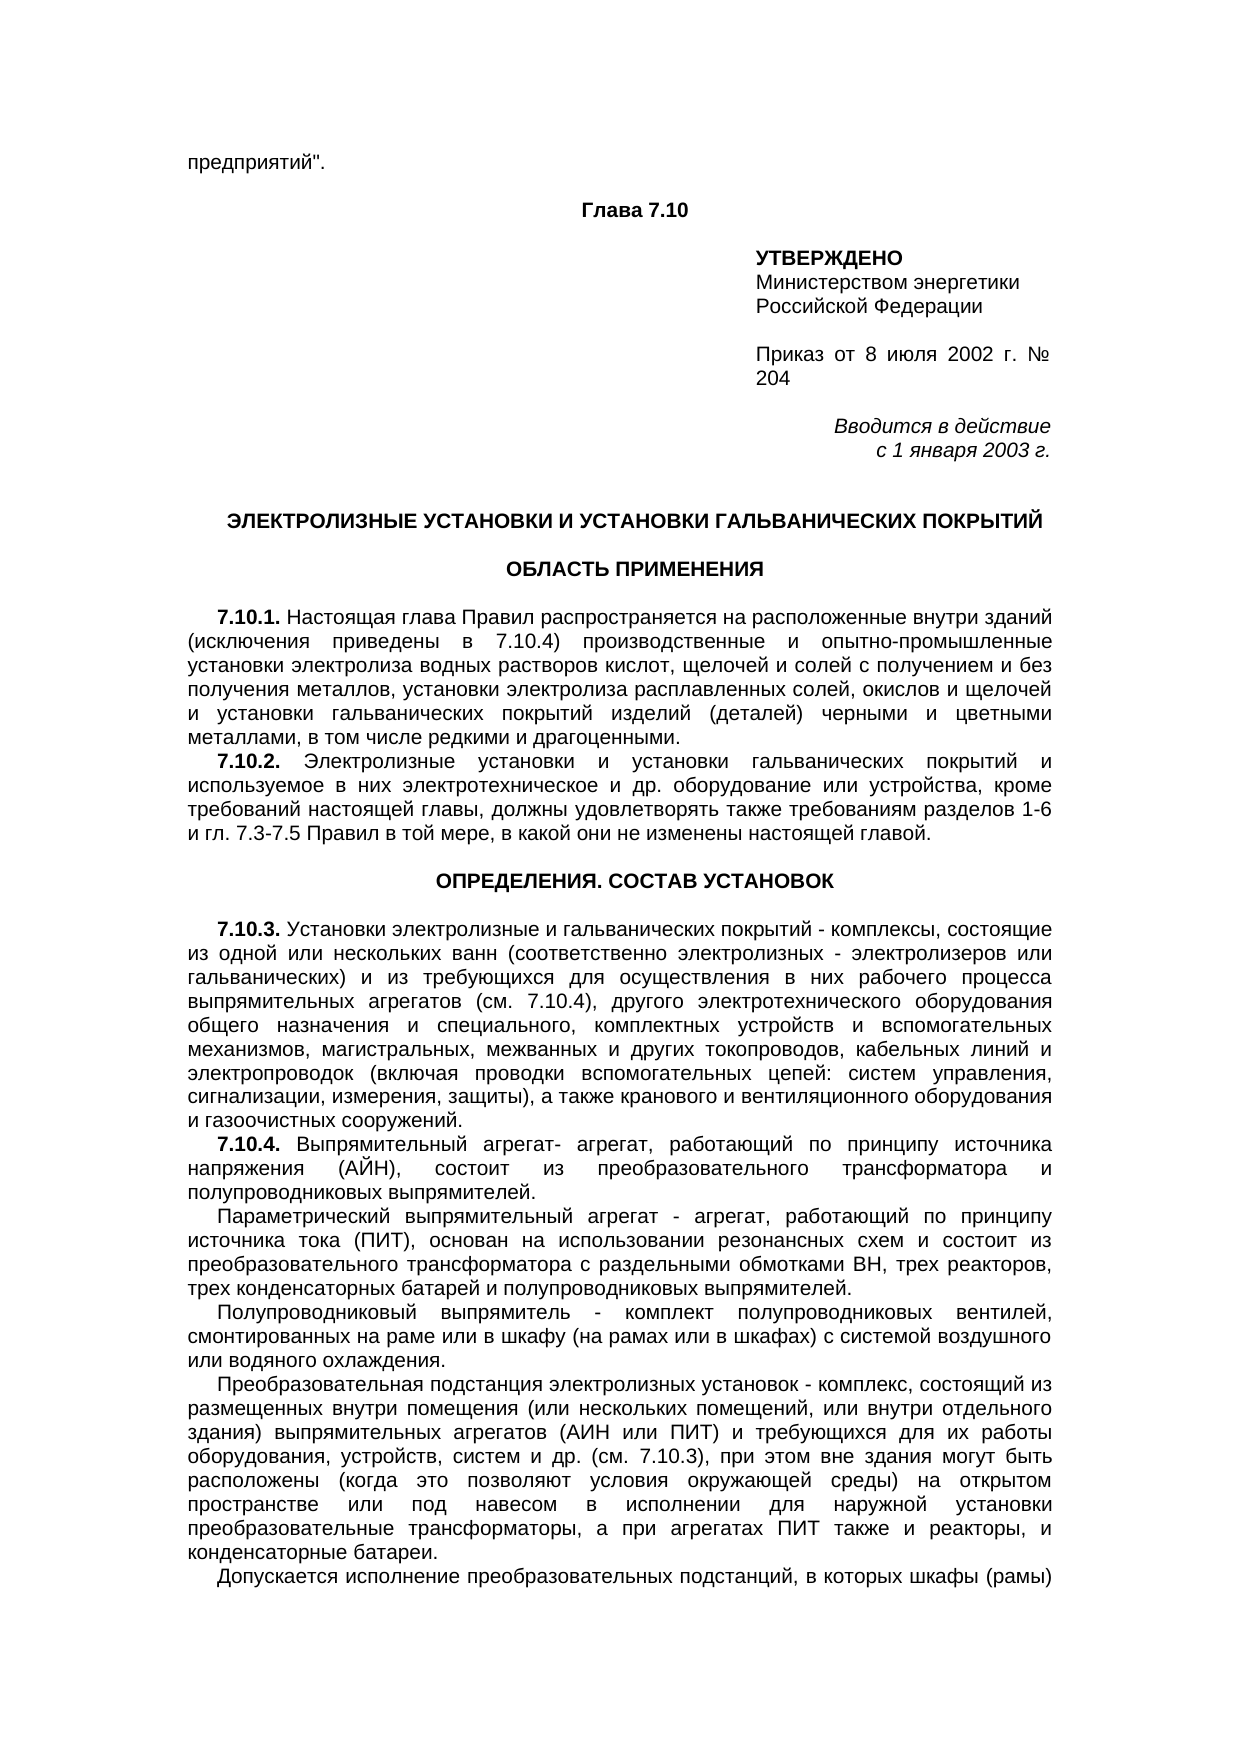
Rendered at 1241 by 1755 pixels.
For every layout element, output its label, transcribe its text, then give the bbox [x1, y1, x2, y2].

text предприятий". [187, 150, 1053, 174]
text ЭЛЕКТРОЛИЗНЫЕ УСТАНОВКИ И УСТАНОВКИ ГАЛЬВАНИЧЕСКИХ ПОКРЫТИЙ [187, 509, 1053, 533]
table_header Утверждено Министерством энергетики Российской Федерации Приказ от 8 июля 2002 г. № 204 [753, 246, 1053, 389]
text Допускается исполнение преобразовательных подстанций, в которых шкафы (рамы) [187, 1563, 1053, 1587]
text 7.10.4. Выпрямительный агрегат- агрегат, работающий по принципу источника напряжения (АЙН), состоит из преобразовательного трансформатора и полупроводниковых выпрямителей. [187, 1132, 1053, 1204]
text Глава 7.10 [187, 198, 1053, 222]
text 7.10.2. Электролизные установки и установки гальванических покрытий и используемое в них электротехническое и др. оборудование или устройства, кроме требований настоящей главы, должны удовлетворять также требованиям разделов 1-6 и гл. 7.3-7.5 Правил в той мере, в какой они не изменены настоящей главой. [187, 749, 1053, 845]
text ОПРЕДЕЛЕНИЯ. СОСТАВ УСТАНОВОК [187, 869, 1053, 893]
text ОБЛАСТЬ ПРИМЕНЕНИЯ [187, 557, 1053, 581]
subtitle Вводится в действие [187, 413, 1053, 437]
text Параметрический выпрямительный агрегат - агрегат, работающий по принципу источника тока (ПИТ), основан на использовании резонансных схем и состоит из преобразовательного трансформатора с раздельными обмотками ВН, трех реакторов, трех конденсаторных батарей и полупроводниковых выпрямителей. [187, 1204, 1053, 1300]
text Преобразовательная подстанция электролизных установок - комплекс, состоящий из размещенных внутри помещения (или нескольких помещений, или внутри отдельного здания) выпрямительных агрегатов (АИН или ПИТ) и требующихся для их работы оборудования, устройств, систем и др. (см. 7.10.3), при этом вне здания могут быть расположены (когда это позволяют условия окружающей среды) на открытом пространстве или под навесом в исполнении для наружной установки преобразовательные трансформаторы, а при агрегатах ПИТ также и реакторы, и конденсаторные батареи. [187, 1372, 1053, 1563]
text 7.10.3. Установки электролизные и гальванических покрытий - комплексы, состоящие из одной или нескольких ванн (соответственно электролизных - электролизеров или гальванических) и из требующихся для осуществления в них рабочего процесса выпрямительных агрегатов (см. 7.10.4), другого электротехнического оборудования общего назначения и специального, комплектных устройств и вспомогательных механизмов, магистральных, межванных и других токопроводов, кабельных линий и электропроводок (включая проводки вспомогательных цепей: систем управления, сигнализации, измерения, защиты), а также кранового и вентиляционного оборудования и газоочистных сооружений. [187, 917, 1053, 1132]
text Полупроводниковый выпрямитель - комплект полупроводниковых вентилей, смонтированных на раме или в шкафу (на рамах или в шкафах) с системой воздушного или водяного охлаждения. [187, 1300, 1053, 1372]
subtitle с 1 января 2003 г. [187, 437, 1053, 461]
text 7.10.1. Настоящая глава Правил распространяется на расположенные внутри зданий (исключения приведены в 7.10.4) производственные и опытно-промышленные установки электролиза водных растворов кислот, щелочей и солей с получением и без получения металлов, установки электролиза расплавленных солей, окислов и щелочей и установки гальванических покрытий изделий (деталей) черными и цветными металлами, в том числе редкими и драгоценными. [187, 605, 1053, 749]
